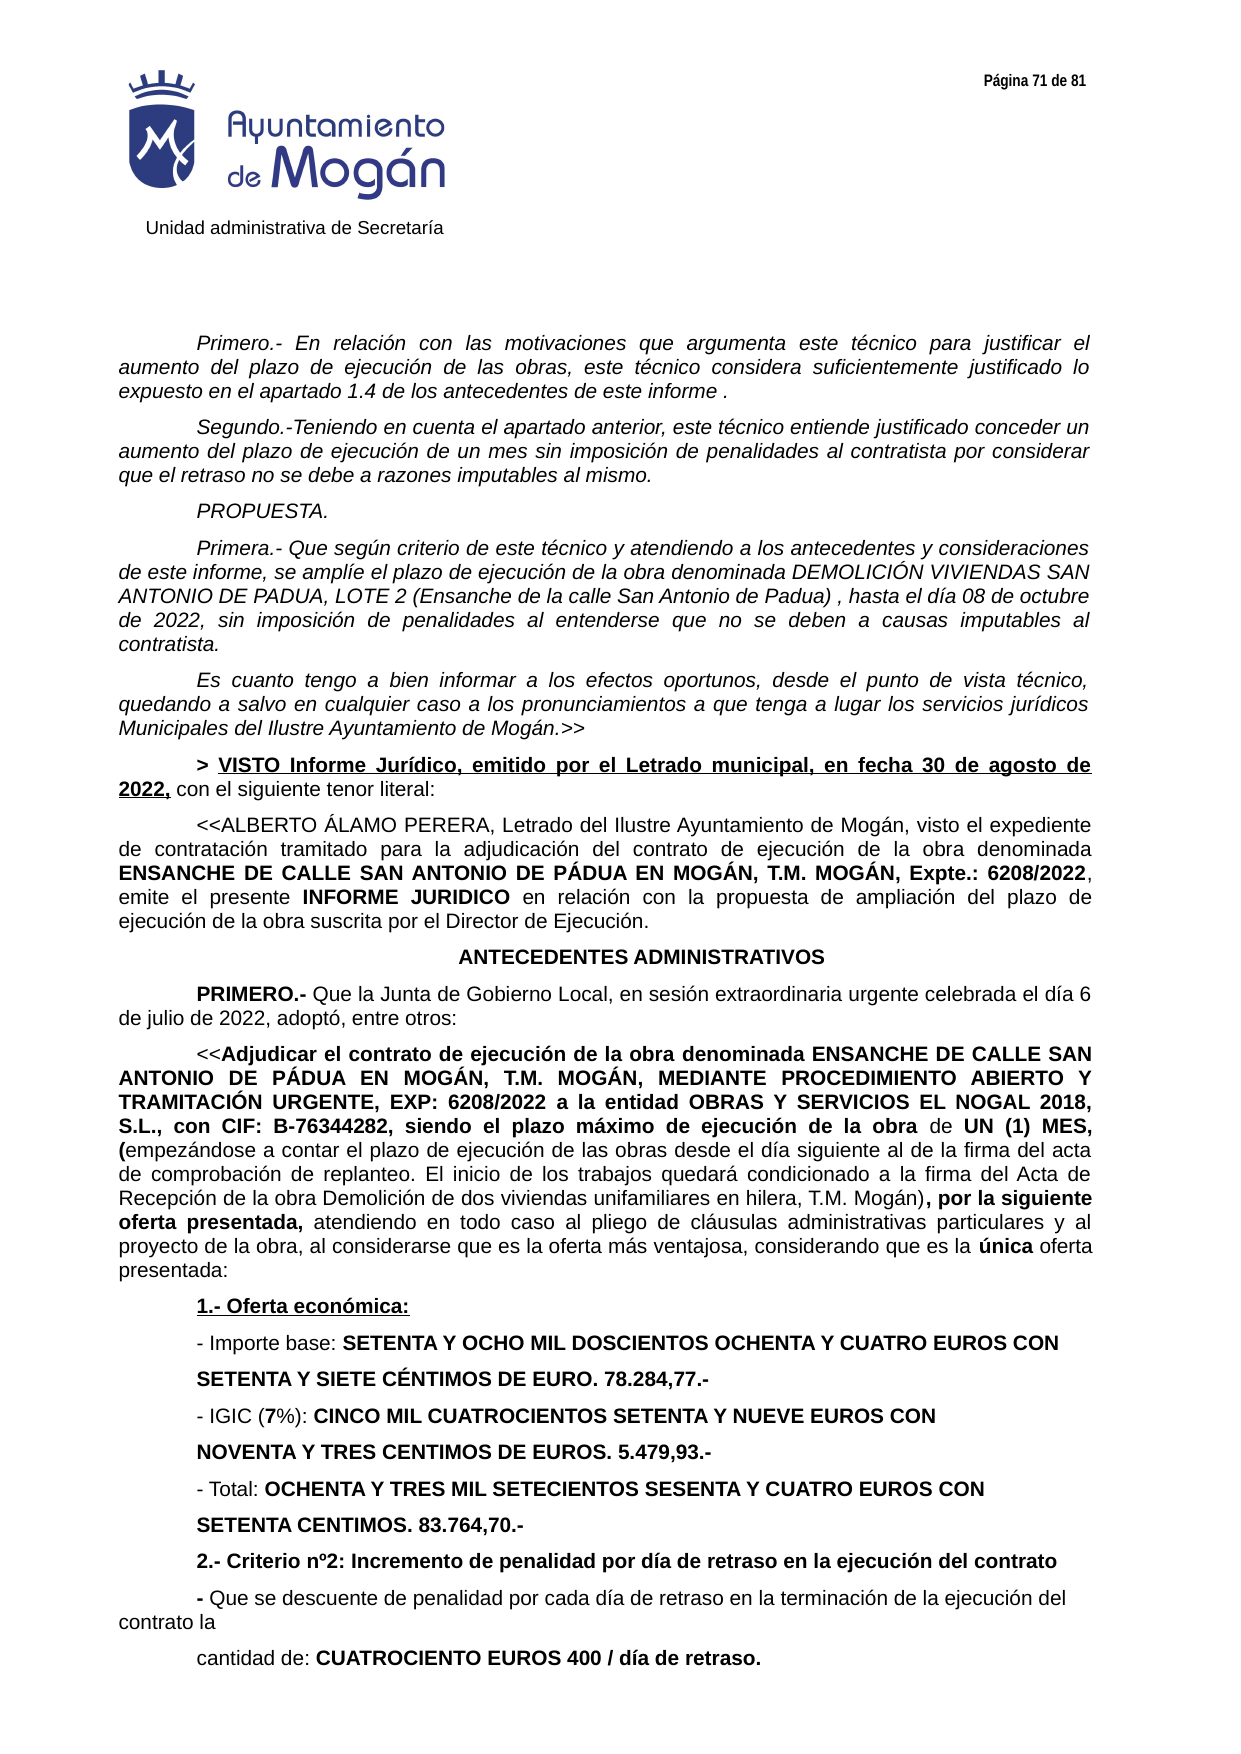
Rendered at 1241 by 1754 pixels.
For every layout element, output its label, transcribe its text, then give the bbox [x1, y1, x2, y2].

text 2.- Criterio nº2: Incremento de penalidad por día de retraso en la ejecución del contrato [118, 1549, 1092, 1573]
picture [128, 70, 445, 206]
text ANTECEDENTES ADMINISTRATIVOS [118, 945, 1092, 969]
text <<ALBERTO ÁLAMO PERERA, Letrado del Ilustre Ayuntamiento de Mogán, visto el expediente de contratación tramitado para la adjudicación del contrato de ejecución de la obra denominada ENSANCHE DE CALLE SAN ANTONIO DE PÁDUA EN MOGÁN, T.M. MOGÁN, Expte.: 6208/2022, emite el presente INFORME JURIDICO en relación con la propuesta de ampliación del plazo de ejecución de la obra suscrita por el Director de Ejecución. [118, 813, 1092, 933]
text PROPUESTA. [118, 499, 1092, 523]
text cantidad de: CUATROCIENTO EUROS 400 / día de retraso. [118, 1646, 1092, 1670]
text Segundo.-Teniendo en cuenta el apartado anterior, este técnico entiende justificado conceder un aumento del plazo de ejecución de un mes sin imposición de penalidades al contratista por considerar que el retraso no se debe a razones imputables al mismo. [118, 415, 1092, 487]
text - Importe base: SETENTA Y OCHO MIL DOSCIENTOS OCHENTA Y CUATRO EUROS CON [118, 1331, 1092, 1354]
text - Que se descuente de penalidad por cada día de retraso en la terminación de la ejecución del contrato la [118, 1586, 1092, 1634]
text > VISTO Informe Jurídico, emitido por el Letrado municipal, en fecha 30 de agosto de 2022, con el siguiente tenor literal: [118, 752, 1092, 800]
text - Total: OCHENTA Y TRES MIL SETECIENTOS SESENTA Y CUATRO EUROS CON [118, 1476, 1092, 1500]
text - IGIC (7%): CINCO MIL CUATROCIENTOS SETENTA Y NUEVE EUROS CON [118, 1403, 1092, 1427]
text <<Adjudicar el contrato de ejecución de la obra denominada ENSANCHE DE CALLE SAN ANTONIO DE PÁDUA EN MOGÁN, T.M. MOGÁN, MEDIANTE PROCEDIMIENTO ABIERTO Y TRAMITACIÓN URGENTE, EXP: 6208/2022 a la entidad OBRAS Y SERVICIOS EL NOGAL 2018, S.L., con CIF: B-76344282, siendo el plazo máximo de ejecución de la obra de UN (1) MES, (empezándose a contar el plazo de ejecución de las obras desde el día siguiente al de la firma del acta de comprobación de replanteo. El inicio de los trabajos quedará condicionado a la firma del Acta de Recepción de la obra Demolición de dos viviendas unifamiliares en hilera, T.M. Mogán), por la siguiente oferta presentada, atendiendo en todo caso al pliego de cláusulas administrativas particulares y al proyecto de la obra, al considerarse que es la oferta más ventajosa, considerando que es la única oferta presentada: [118, 1042, 1092, 1282]
text Es cuanto tengo a bien informar a los efectos oportunos, desde el punto de vista técnico, quedando a salvo en cualquier caso a los pronunciamientos a que tenga a lugar los servicios jurídicos Municipales del Ilustre Ayuntamiento de Mogán.>> [118, 668, 1092, 740]
text SETENTA Y SIETE CÉNTIMOS DE EURO. 78.284,77.- [118, 1367, 1092, 1391]
text PRIMERO.- Que la Junta de Gobierno Local, en sesión extraordinaria urgente celebrada el día 6 de julio de 2022, adoptó, entre otros: [118, 982, 1092, 1029]
text 1.- Oferta económica: [118, 1294, 1092, 1318]
text Primero.- En relación con las motivaciones que argumenta este técnico para justificar el aumento del plazo de ejecución de las obras, este técnico considera suficientemente justificado lo expuesto en el apartado 1.4 de los antecedentes de este informe . [118, 331, 1092, 402]
text Primera.- Que según criterio de este técnico y atendiendo a los antecedentes y consideraciones de este informe, se amplíe el plazo de ejecución de la obra denominada DEMOLICIÓN VIVIENDAS SAN ANTONIO DE PADUA, LOTE 2 (Ensanche de la calle San Antonio de Padua) , hasta el día 08 de octubre de 2022, sin imposición de penalidades al entenderse que no se deben a causas imputables al contratista. [118, 536, 1092, 656]
text NOVENTA Y TRES CENTIMOS DE EUROS. 5.479,93.- [118, 1440, 1092, 1464]
text SETENTA CENTIMOS. 83.764,70.- [118, 1513, 1092, 1537]
